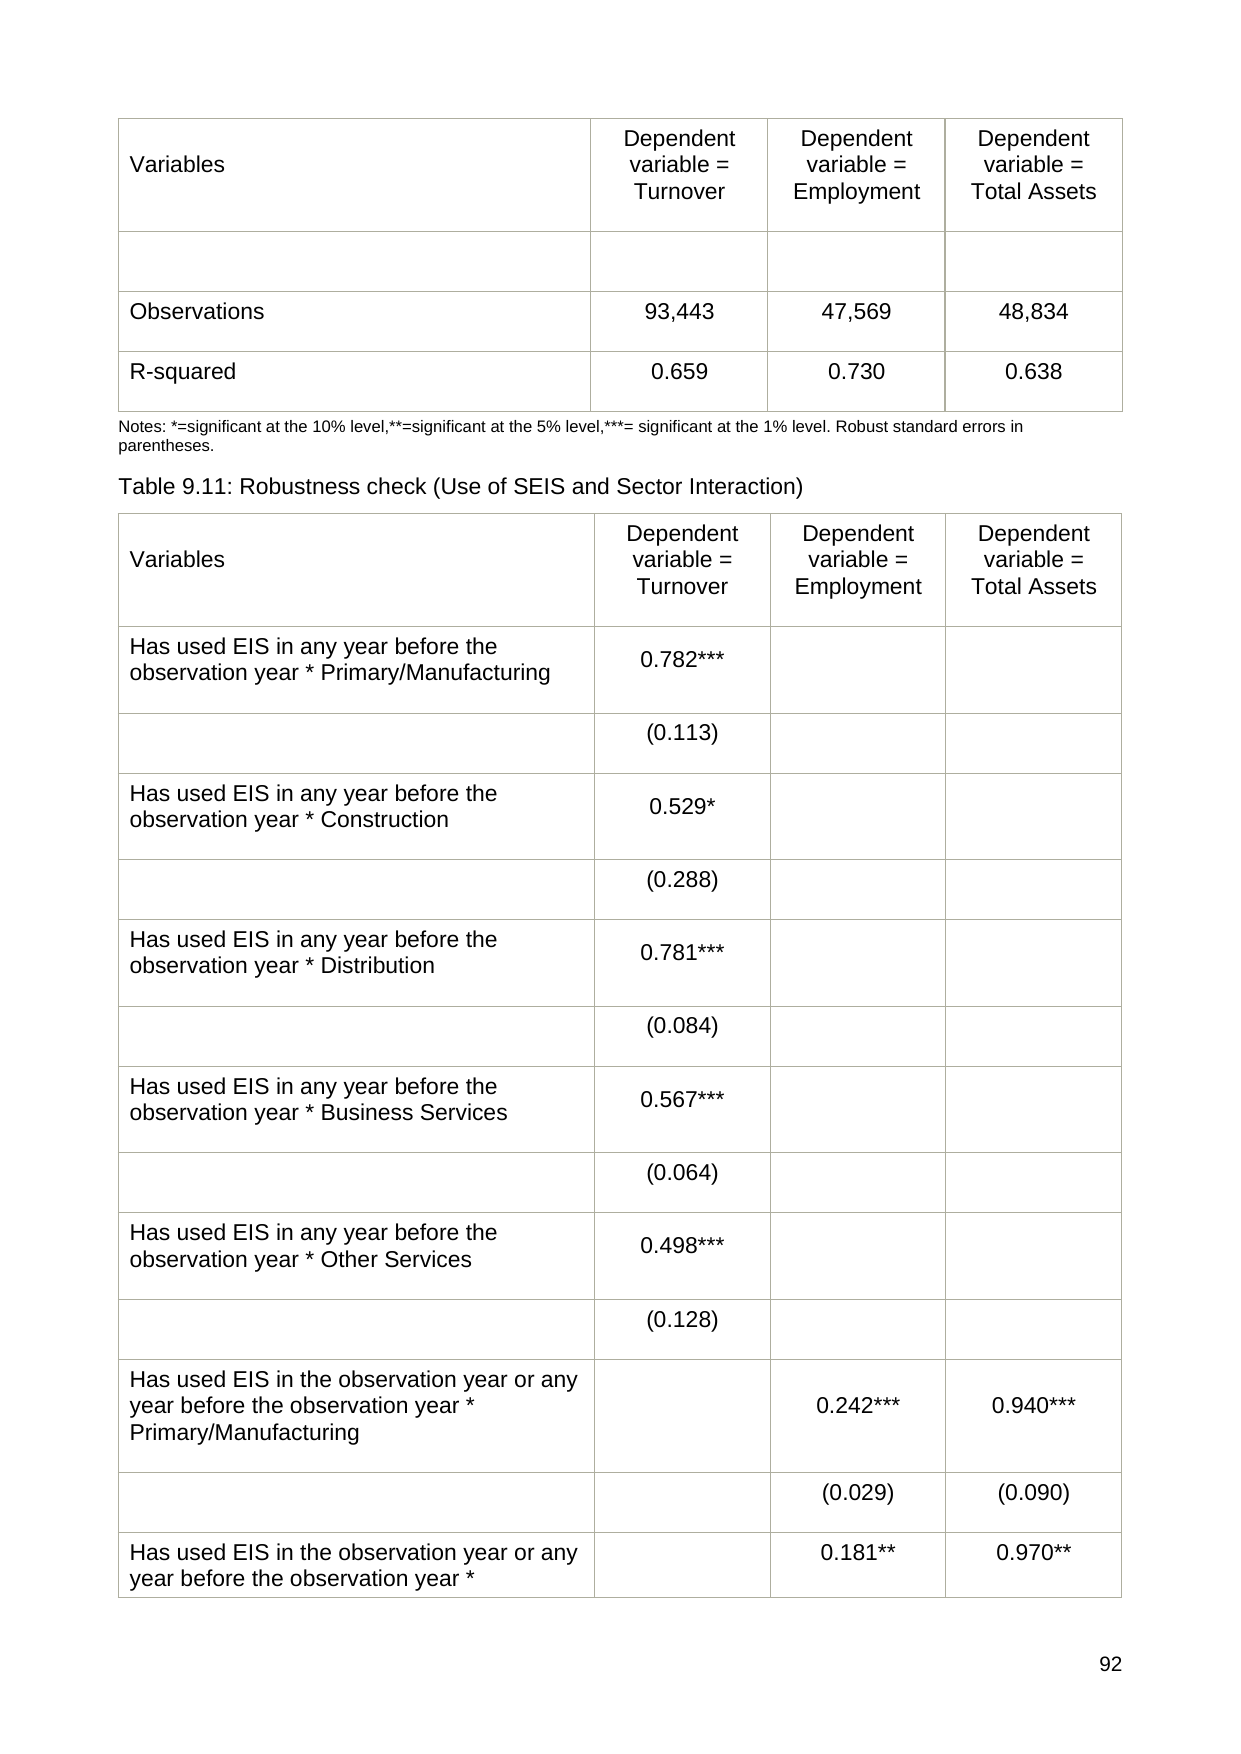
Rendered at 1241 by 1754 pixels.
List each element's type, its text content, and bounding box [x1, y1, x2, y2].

table_cell 0.730 [768, 352, 944, 411]
table_cell Has used EIS in the observation year or any year before the observation year * Primary/Manufacturing [119, 1360, 594, 1472]
table_cell Has used EIS in any year before the observation year * Distribution [119, 920, 594, 1006]
table_header Dependent variable = Total Assets [946, 514, 1121, 626]
table_cell [946, 860, 1121, 919]
table_cell [771, 1153, 945, 1212]
table_cell [771, 920, 945, 1006]
table_cell [119, 1007, 594, 1066]
table_cell Observations [119, 292, 590, 351]
table_cell [946, 1153, 1121, 1212]
text Table 9.11: Robustness check (Use of SEIS and Sector Interaction) [118, 471, 1122, 501]
table_cell (0.064) [595, 1153, 770, 1212]
table_cell [119, 714, 594, 772]
table_cell 0.498*** [595, 1213, 770, 1299]
table_cell 47,569 [768, 292, 944, 351]
table_cell Has used EIS in any year before the observation year * Primary/Manufacturing [119, 627, 594, 712]
table_cell Has used EIS in the observation year or any year before the observation year * [119, 1533, 594, 1597]
table_cell 0.970** [946, 1533, 1121, 1597]
table_cell [119, 1153, 594, 1212]
table_cell [946, 1213, 1121, 1299]
table_cell 0.638 [946, 352, 1122, 411]
table_header Dependent variable = Total Assets [946, 119, 1122, 231]
table_cell Has used EIS in any year before the observation year * Other Services [119, 1213, 594, 1299]
table_cell (0.128) [595, 1300, 770, 1359]
table_cell [119, 232, 590, 291]
table_header Variables [119, 119, 590, 231]
table_cell 0.181** [771, 1533, 945, 1597]
table_cell [119, 860, 594, 919]
table_cell 0.529* [595, 774, 770, 859]
table_cell [946, 1300, 1121, 1359]
table_cell [119, 1473, 594, 1532]
table_cell [595, 1360, 770, 1472]
table_header Dependent variable = Employment [768, 119, 944, 231]
table_cell Has used EIS in any year before the observation year * Business Services [119, 1067, 594, 1152]
table_cell [771, 1067, 945, 1152]
table_cell [771, 1007, 945, 1066]
table_cell 93,443 [591, 292, 767, 351]
table_cell [771, 627, 945, 712]
table_header Dependent variable = Employment [771, 514, 945, 626]
table_cell [771, 714, 945, 772]
text Notes: *=significant at the 10% level,**=significant at the 5% level,***= significant at the 1% level. Robust standard errors in parentheses. [118, 416, 1122, 455]
table_cell [771, 860, 945, 919]
table_cell [595, 1473, 770, 1532]
table_cell [946, 774, 1121, 859]
table_cell 0.242*** [771, 1360, 945, 1472]
table_cell [771, 1300, 945, 1359]
table_cell (0.029) [771, 1473, 945, 1532]
table_cell 0.940*** [946, 1360, 1121, 1472]
table_cell (0.288) [595, 860, 770, 919]
table_cell (0.113) [595, 714, 770, 772]
table_header Dependent variable = Turnover [591, 119, 767, 231]
table_cell [946, 920, 1121, 1006]
table_cell [946, 714, 1121, 772]
table_cell (0.090) [946, 1473, 1121, 1532]
table_cell [771, 774, 945, 859]
table_cell 0.781*** [595, 920, 770, 1006]
table_cell 0.659 [591, 352, 767, 411]
table_cell 0.567*** [595, 1067, 770, 1152]
table_cell 48,834 [946, 292, 1122, 351]
table_cell [768, 232, 944, 291]
table_header Dependent variable = Turnover [595, 514, 770, 626]
table_cell 0.782*** [595, 627, 770, 712]
table_header Variables [119, 514, 594, 626]
table_cell [595, 1533, 770, 1597]
table_cell [771, 1213, 945, 1299]
table_cell [119, 1300, 594, 1359]
table_cell (0.084) [595, 1007, 770, 1066]
table_cell [946, 627, 1121, 712]
table_cell [591, 232, 767, 291]
table_cell [946, 232, 1122, 291]
table_cell R-squared [119, 352, 590, 411]
table_cell [946, 1067, 1121, 1152]
table_cell Has used EIS in any year before the observation year * Construction [119, 774, 594, 859]
table_cell [946, 1007, 1121, 1066]
